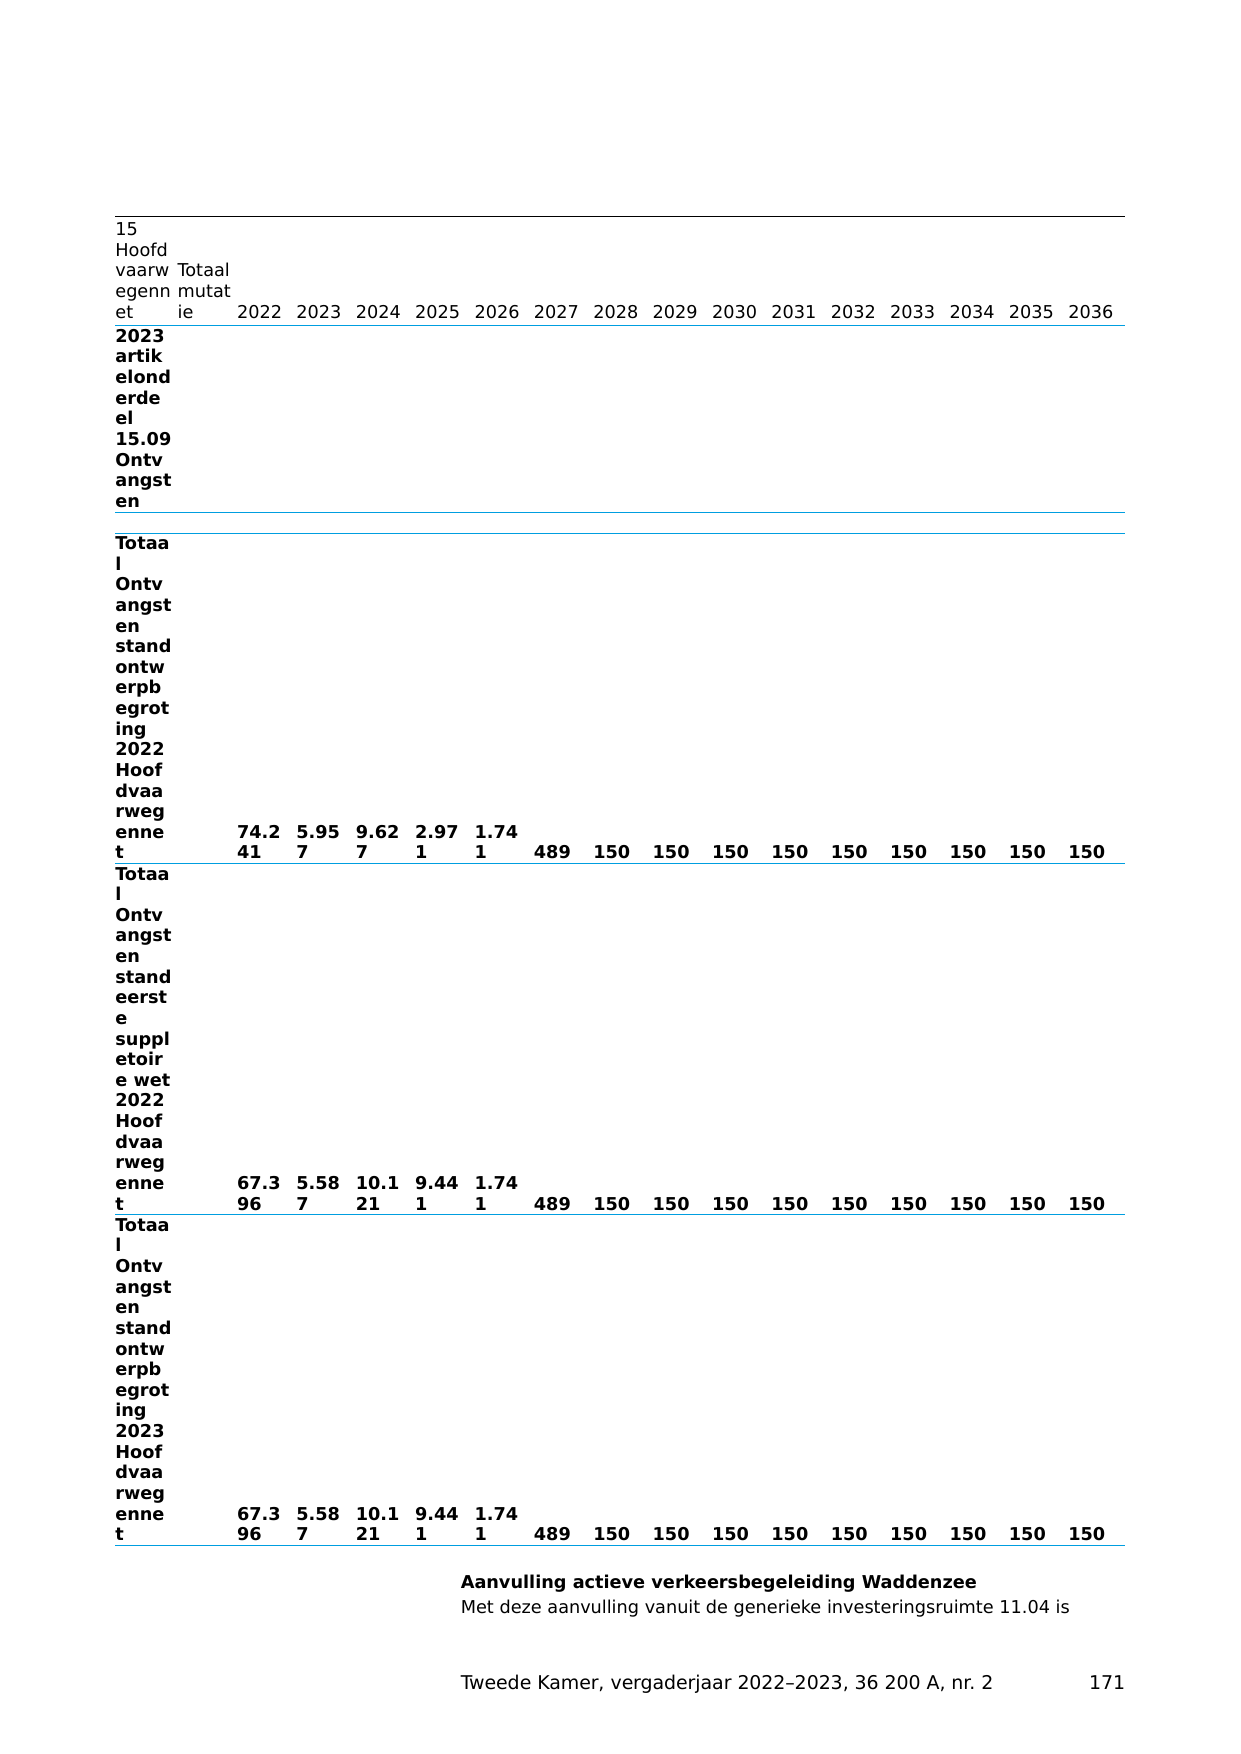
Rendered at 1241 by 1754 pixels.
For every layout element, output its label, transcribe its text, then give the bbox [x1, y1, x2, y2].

table_cell [946, 513, 1006, 532]
table_cell 150 [828, 534, 887, 863]
table_cell 10.121 [353, 1215, 412, 1545]
table_cell 67.396 [234, 864, 293, 1214]
table_cell 2028 [590, 217, 649, 325]
table_cell [353, 513, 412, 532]
table_cell 2025 [412, 217, 471, 325]
table_cell 2033 [887, 217, 946, 325]
table_cell 150 [650, 534, 709, 863]
table_cell [1065, 513, 1125, 532]
table_cell 150 [1065, 1215, 1125, 1545]
table_cell 2036 [1065, 217, 1125, 325]
table_cell [175, 513, 234, 532]
table_cell 150 [709, 534, 768, 863]
table_cell 67.396 [234, 1215, 293, 1545]
table_cell 2035 [1006, 217, 1065, 325]
table_cell [234, 513, 293, 532]
table_cell 5.587 [293, 864, 353, 1214]
table_cell [531, 326, 590, 511]
table_cell [531, 513, 590, 532]
table_cell Totaal mutatie [175, 217, 234, 325]
table_cell [471, 513, 531, 532]
table_cell [709, 513, 768, 532]
table_cell 2026 [471, 217, 531, 325]
table_cell 2023 artikelonderdeel 15.09 Ontvangsten [115, 326, 174, 511]
table_cell [887, 513, 946, 532]
table_cell 1.741 [471, 1215, 531, 1545]
table_cell 2027 [531, 217, 590, 325]
table_cell 5.587 [293, 1215, 353, 1545]
table_cell 150 [1006, 534, 1065, 863]
table_cell [293, 513, 353, 532]
table_cell [650, 513, 709, 532]
table_cell 2029 [650, 217, 709, 325]
table_cell 150 [768, 1215, 828, 1545]
table_cell [471, 326, 531, 511]
table_cell 2034 [946, 217, 1006, 325]
table_cell [650, 326, 709, 511]
table_cell [946, 326, 1006, 511]
table_cell 489 [531, 534, 590, 863]
table_cell [590, 513, 649, 532]
table_cell 150 [650, 1215, 709, 1545]
table_cell [175, 864, 234, 1214]
table_cell 2030 [709, 217, 768, 325]
table_cell 150 [887, 534, 946, 863]
table_cell 150 [828, 1215, 887, 1545]
table_cell 9.441 [412, 1215, 471, 1545]
table_cell 9.627 [353, 534, 412, 863]
text Aanvulling actieve verkeersbegeleiding Waddenzee [461, 1570, 1125, 1593]
table_cell [175, 326, 234, 511]
table_cell [1065, 326, 1125, 511]
table_cell 150 [590, 1215, 649, 1545]
text Met deze aanvulling vanuit de generieke investeringsruimte 11.04 is [461, 1595, 1125, 1618]
table_cell [590, 326, 649, 511]
table_cell 2032 [828, 217, 887, 325]
table_cell Totaal Ontvangsten stand ontwerpbegroting 2023 Hoofdvaarwegennet [115, 1215, 174, 1545]
table_cell 2031 [768, 217, 828, 325]
table_cell 10.121 [353, 864, 412, 1214]
table_cell 9.441 [412, 864, 471, 1214]
table_cell 150 [768, 534, 828, 863]
table_cell 15 Hoofdvaarwegennet [115, 217, 174, 325]
table_cell 150 [709, 864, 768, 1214]
table_cell 150 [1006, 864, 1065, 1214]
table_cell 150 [946, 534, 1006, 863]
table_cell 150 [946, 864, 1006, 1214]
table_cell 1.741 [471, 864, 531, 1214]
table_cell 150 [887, 1215, 946, 1545]
table_cell 150 [828, 864, 887, 1214]
table_cell 5.957 [293, 534, 353, 863]
table_cell [1006, 513, 1065, 532]
table_cell 150 [590, 534, 649, 863]
table_cell 2022 [234, 217, 293, 325]
table_cell 489 [531, 1215, 590, 1545]
table_cell [412, 326, 471, 511]
table_cell [709, 326, 768, 511]
table_cell 74.241 [234, 534, 293, 863]
table_cell 150 [1006, 1215, 1065, 1545]
table_cell Totaal Ontvangsten stand ontwerpbegroting 2022 Hoofdvaarwegennet [115, 534, 174, 863]
table_cell [175, 534, 234, 863]
table_cell [234, 326, 293, 511]
table_cell 2024 [353, 217, 412, 325]
table_cell 150 [1065, 864, 1125, 1214]
table_cell [293, 326, 353, 511]
table_cell 1.741 [471, 534, 531, 863]
table_cell [768, 513, 828, 532]
table_cell 150 [590, 864, 649, 1214]
table_cell [1006, 326, 1065, 511]
table_header Tabel 71 Artikel 15 Hoofdvaarwegennet (bedragen x € 1.000) [115, 191, 1125, 216]
table_cell [353, 326, 412, 511]
table_cell [887, 326, 946, 511]
table_cell [828, 513, 887, 532]
table_cell 150 [709, 1215, 768, 1545]
table_cell 489 [531, 864, 590, 1214]
table_cell [828, 326, 887, 511]
table_cell [115, 513, 174, 532]
table_cell 150 [946, 1215, 1006, 1545]
table_cell 150 [887, 864, 946, 1214]
table_cell 150 [650, 864, 709, 1214]
table_cell [412, 513, 471, 532]
table_cell 150 [1065, 534, 1125, 863]
table_cell [175, 1215, 234, 1545]
table_cell Totaal Ontvangsten stand eerste suppletoire wet 2022 Hoofdvaarwegennet [115, 864, 174, 1214]
table_cell 150 [768, 864, 828, 1214]
table_cell 2023 [293, 217, 353, 325]
table_cell 2.971 [412, 534, 471, 863]
table_cell [768, 326, 828, 511]
